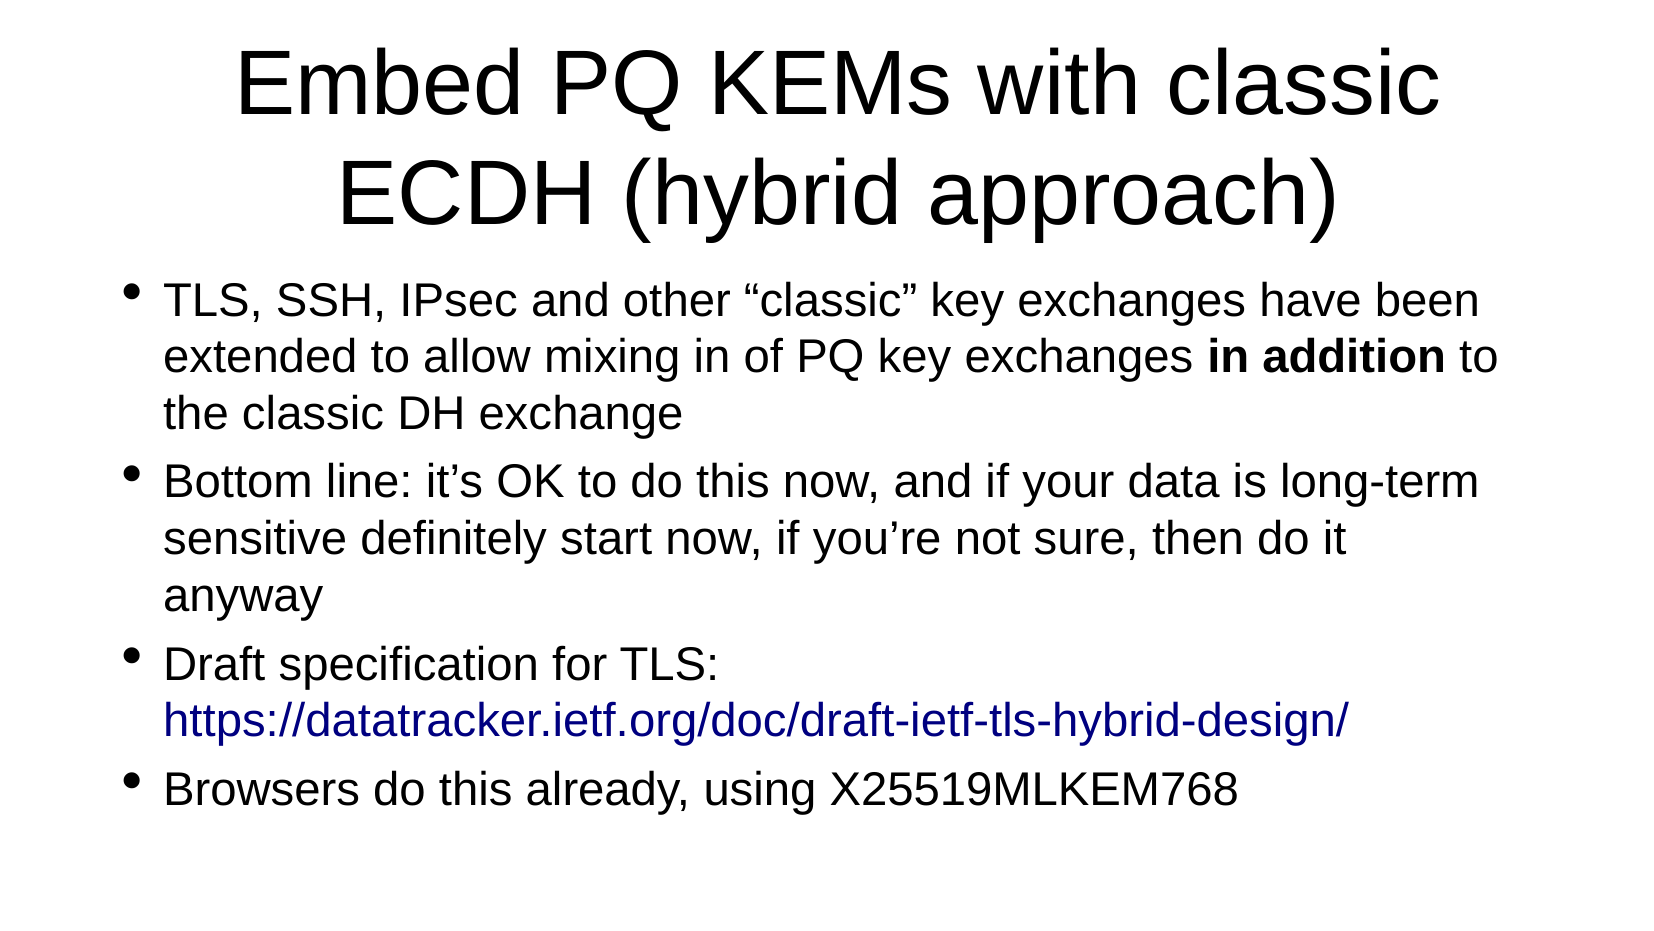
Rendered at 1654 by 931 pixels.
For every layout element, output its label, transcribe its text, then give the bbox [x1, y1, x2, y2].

title Embed PQ KEMs with classic ECDH (hybrid approach) [123, 41, 1519, 224]
list TLS, SSH, IPsec and other “classic” key exchanges have been extended to allow mixing in of PQ key exchanges in addition to the classic DH exchange Bottom line: it’s OK to do this now, and if your data is long-term sensitive definitely start now, if you’re not sure, then do it anyway Draft specification for TLS: https://datatracker.ietf.org/doc/draft-ietf-tls-hybrid-design/ Browsers do this already, using X25519MLKEM768 [123, 268, 1519, 819]
